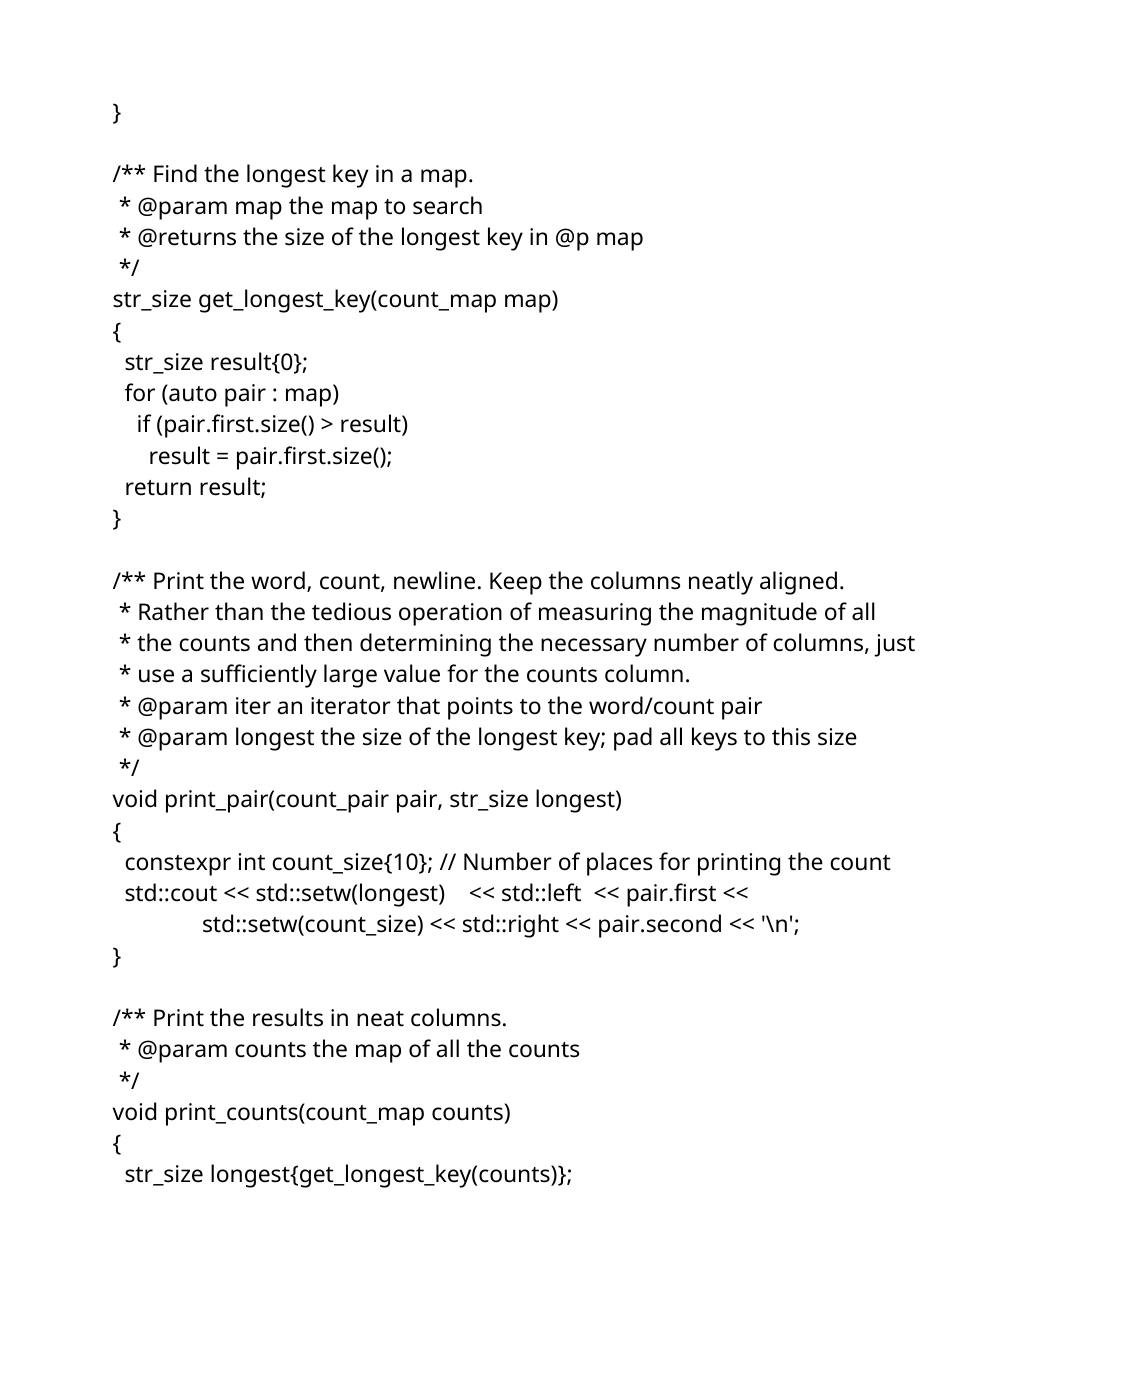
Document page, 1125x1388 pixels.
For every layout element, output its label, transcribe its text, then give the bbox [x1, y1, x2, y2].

text { [112, 1127, 1012, 1158]
text constexpr int count_size{10}; // Number of places for printing the count [112, 846, 1012, 877]
text { [112, 315, 1012, 346]
text str_size get_longest_key(count_map map) [112, 283, 1012, 315]
text * @returns the size of the longest key in @p map [112, 221, 1012, 252]
text * use a sufficiently large value for the counts column. [112, 658, 1012, 690]
text if (pair.first.size() > result) [112, 408, 1012, 440]
text return result; [112, 471, 1012, 502]
text * @param iter an iterator that points to the word/count pair [112, 690, 1012, 721]
text * @param counts the map of all the counts [112, 1033, 1012, 1065]
text * @param longest the size of the longest key; pad all keys to this size [112, 721, 1012, 752]
text void print_counts(count_map counts) [112, 1096, 1012, 1127]
text std::setw(count_size) << std::right << pair.second << '\n'; [112, 908, 1012, 940]
text /** Print the word, count, newline. Keep the columns neatly aligned. [112, 565, 1012, 596]
text } [112, 940, 1012, 971]
text result = pair.first.size(); [112, 440, 1012, 471]
text std::cout << std::setw(longest) << std::left << pair.first << [112, 877, 1012, 908]
text } [112, 96, 1012, 127]
text * @param map the map to search [112, 190, 1012, 221]
text /** Find the longest key in a map. [112, 158, 1012, 190]
text for (auto pair : map) [112, 377, 1012, 408]
text { [112, 815, 1012, 846]
text */ [112, 752, 1012, 783]
text * the counts and then determining the necessary number of columns, just [112, 627, 1012, 658]
text */ [112, 252, 1012, 283]
text str_size result{0}; [112, 346, 1012, 377]
text str_size longest{get_longest_key(counts)}; [112, 1158, 1012, 1190]
text } [112, 502, 1012, 533]
text * Rather than the tedious operation of measuring the magnitude of all [112, 596, 1012, 627]
text */ [112, 1065, 1012, 1096]
text /** Print the results in neat columns. [112, 1002, 1012, 1033]
text void print_pair(count_pair pair, str_size longest) [112, 783, 1012, 815]
